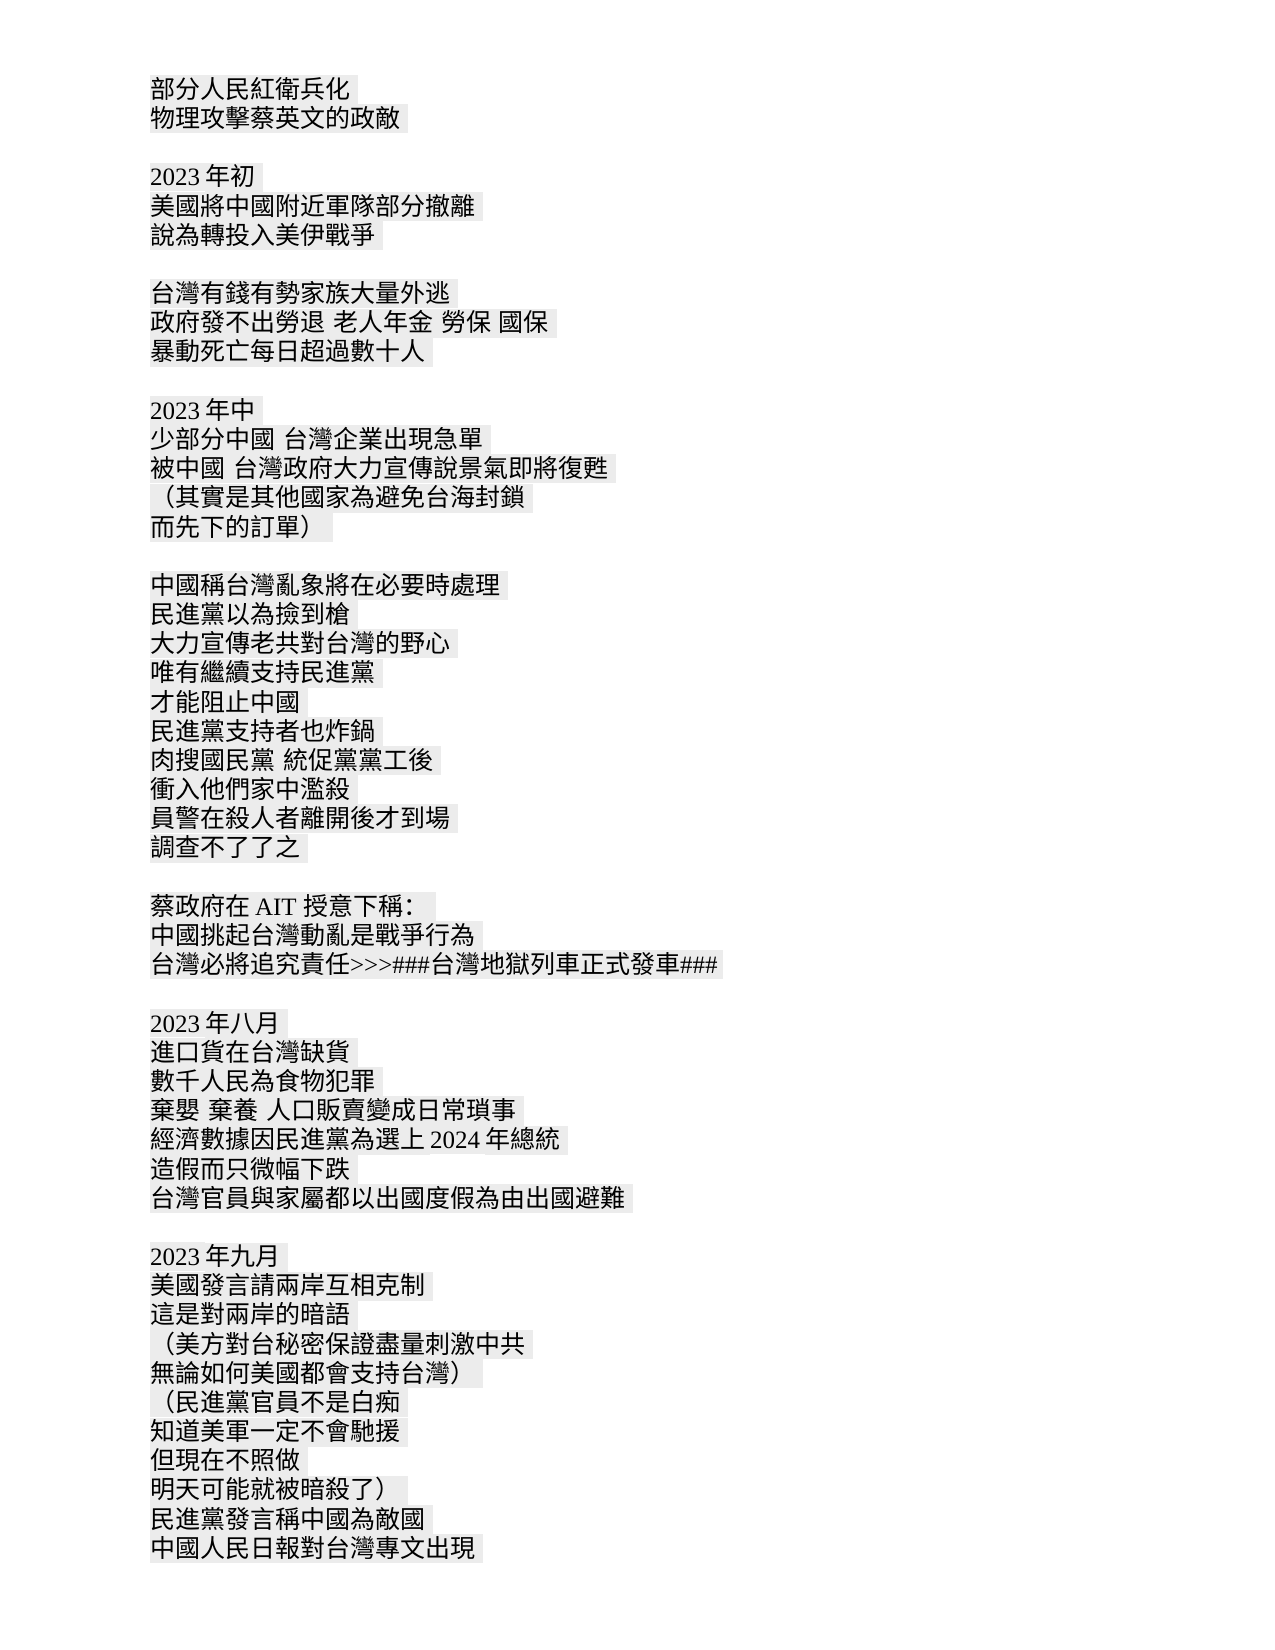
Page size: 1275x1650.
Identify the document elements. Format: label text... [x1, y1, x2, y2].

text 部分人民紅衛兵化 物理攻擊蔡英文的政敵 2023年初 美國將中國附近軍隊部分撤離 說為轉投入美伊戰爭 台灣有錢有勢家族大量外逃 政府發不出勞退 老人年金 勞保 國保 暴動死亡每日超過數十人 2023年中 少部分中國 台灣企業出現急單 被中國 台灣政府大力宣傳說景氣即將復甦 （其實是其他國家為避免台海封鎖 而先下的訂單） 中國稱台灣亂象將在必要時處理 民進黨以為撿到槍 大力宣傳老共對台灣的野心 唯有繼續支持民進黨 才能阻止中國 民進黨支持者也炸鍋 肉搜國民黨 統促黨黨工後 衝入他們家中濫殺 員警在殺人者離開後才到場 調查不了了之 蔡政府在AIT 授意下稱： 中國挑起台灣動亂是戰爭行為 台灣必將追究責任>>>###台灣地獄列車正式發車### 2023年八月 進口貨在台灣缺貨 數千人民為食物犯罪 棄嬰 棄養 人口販賣變成日常瑣事 經濟數據因民進黨為選上2024年總統 造假而只微幅下跌 台灣官員與家屬都以出國度假為由出國避難 2023年九月 美國發言請兩岸互相克制 這是對兩岸的暗語 （美方對台秘密保證盡量刺激中共 無論如何美國都會支持台灣） （民進黨官員不是白痴 知道美軍一定不會馳援 但現在不照做 明天可能就被暗殺了） 民進黨發言稱中國為敵國 中國人民日報對台灣專文出現 [150, 75, 1125, 1563]
